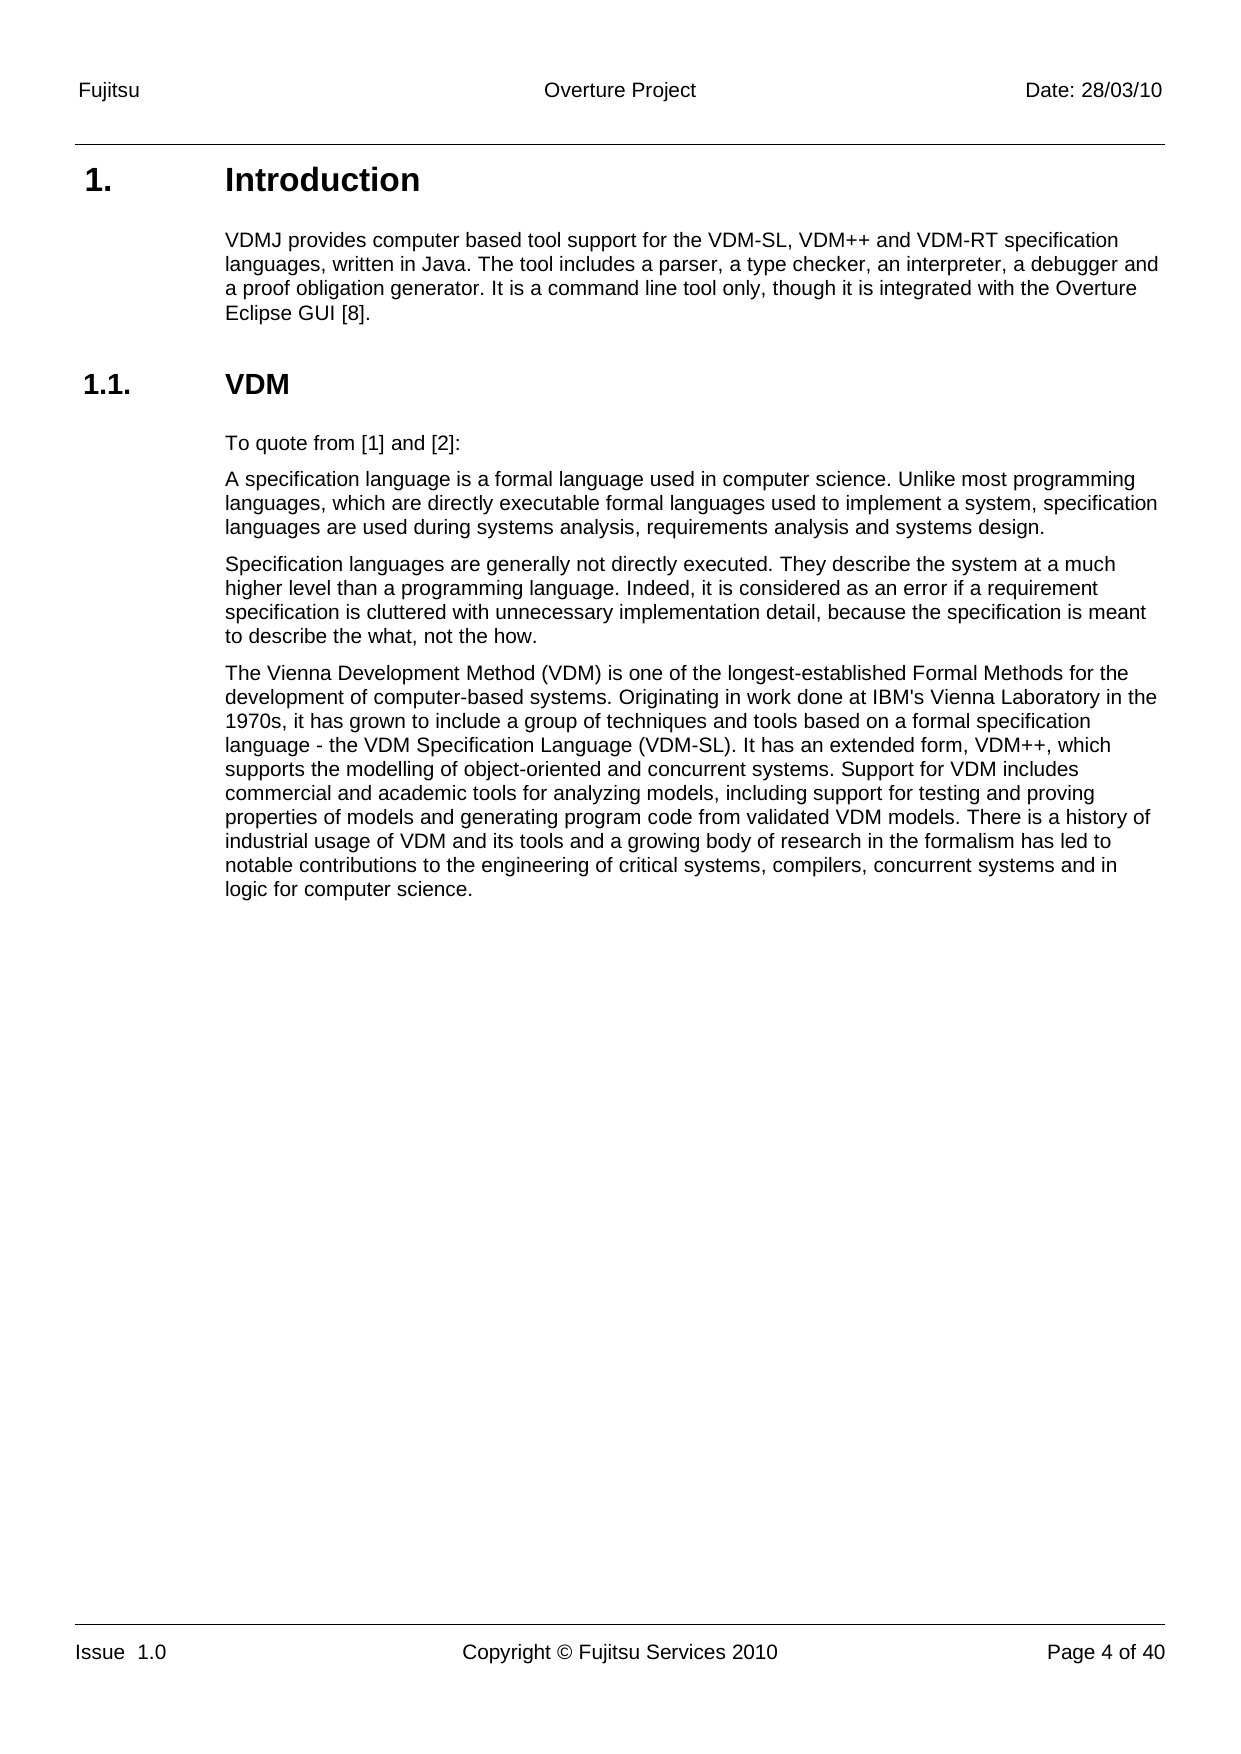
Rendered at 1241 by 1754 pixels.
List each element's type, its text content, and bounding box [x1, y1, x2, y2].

text To quote from [1] and [2]: [225, 431, 1165, 454]
text VDMJ provides computer based tool support for the VDM-SL, VDM++ and VDM-RT specification languages, written in Java. The tool includes a parser, a type checker, an interpreter, a debugger and a proof obligation generator. It is a command line tool only, though it is integrated with the Overture Eclipse GUI [8]. [225, 228, 1165, 324]
text Specification languages are generally not directly executed. They describe the system at a much higher level than a programming language. Indeed, it is considered as an error if a requirement specification is cluttered with unnecessary implementation detail, because the specification is meant to describe the what, not the how. [225, 552, 1165, 648]
text The Vienna Development Method (VDM) is one of the longest-established Formal Methods for the development of computer-based systems. Originating in work done at IBM's Vienna Laboratory in the 1970s, it has grown to include a group of techniques and tools based on a formal specification language - the VDM Specification Language (VDM-SL). It has an extended form, VDM++, which supports the modelling of object-oriented and concurrent systems. Support for VDM includes commercial and academic tools for analyzing models, including support for testing and proving properties of models and generating program code from validated VDM models. There is a history of industrial usage of VDM and its tools and a growing body of research in the formalism has led to notable contributions to the engineering of critical systems, compilers, concurrent systems and in logic for computer science. [225, 661, 1165, 901]
subtitle Introduction [75, 160, 1165, 198]
text A specification language is a formal language used in computer science. Unlike most programming languages, which are directly executable formal languages used to implement a system, specification languages are used during systems analysis, requirements analysis and systems design. [225, 467, 1165, 539]
subtitle VDM [75, 367, 1165, 401]
